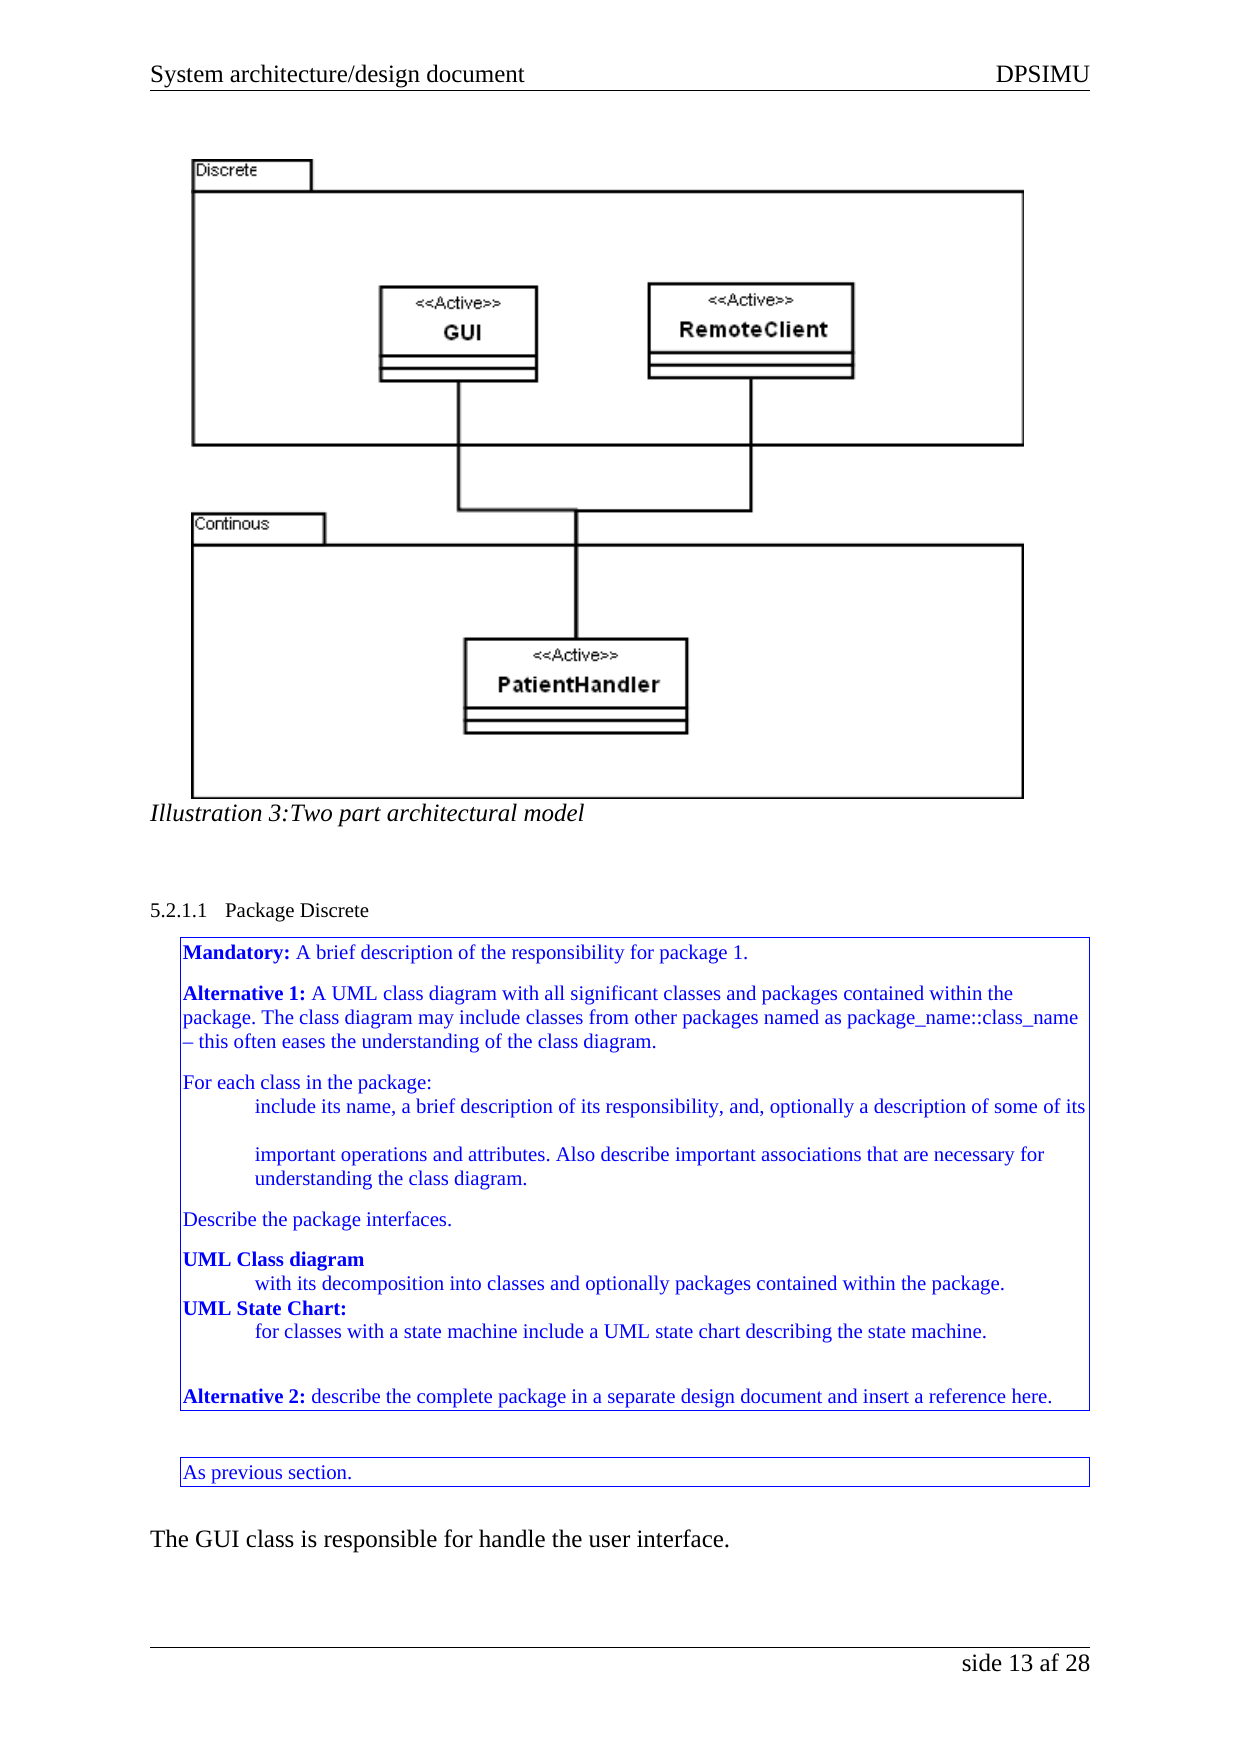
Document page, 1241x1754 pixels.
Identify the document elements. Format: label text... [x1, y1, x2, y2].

text Mandatory: A brief description of the responsibility for package 1. [181, 938, 1089, 964]
text For each class in the package: include its name, a brief description of its responsibility, and, optionally a description of some of its important operations and attributes. Also describe important associations that are necessary for understanding the class diagram. [181, 1066, 1089, 1190]
text UML Class diagram with its decomposition into classes and optionally packages contained within the package. UML State Chart: for classes with a state machine include a UML state chart describing the state machine. [181, 1244, 1089, 1368]
text Illustration 3:Two part architectural model [150, 799, 1065, 827]
text As previous section. [181, 1458, 1089, 1486]
text Alternative 2: describe the complete package in a separate design document and insert a reference here. [181, 1381, 1089, 1410]
text Describe the package interfaces. [181, 1203, 1089, 1231]
text Alternative 1: A UML class diagram with all significant classes and packages contained within the package. The class diagram may include classes from other packages named as package_name::class_name – this often eases the understanding of the class diagram. [181, 978, 1089, 1053]
subtitle Package Discrete [150, 897, 1090, 922]
picture [191, 159, 1024, 799]
text The GUI class is responsible for handle the user interface. [150, 1524, 1090, 1553]
